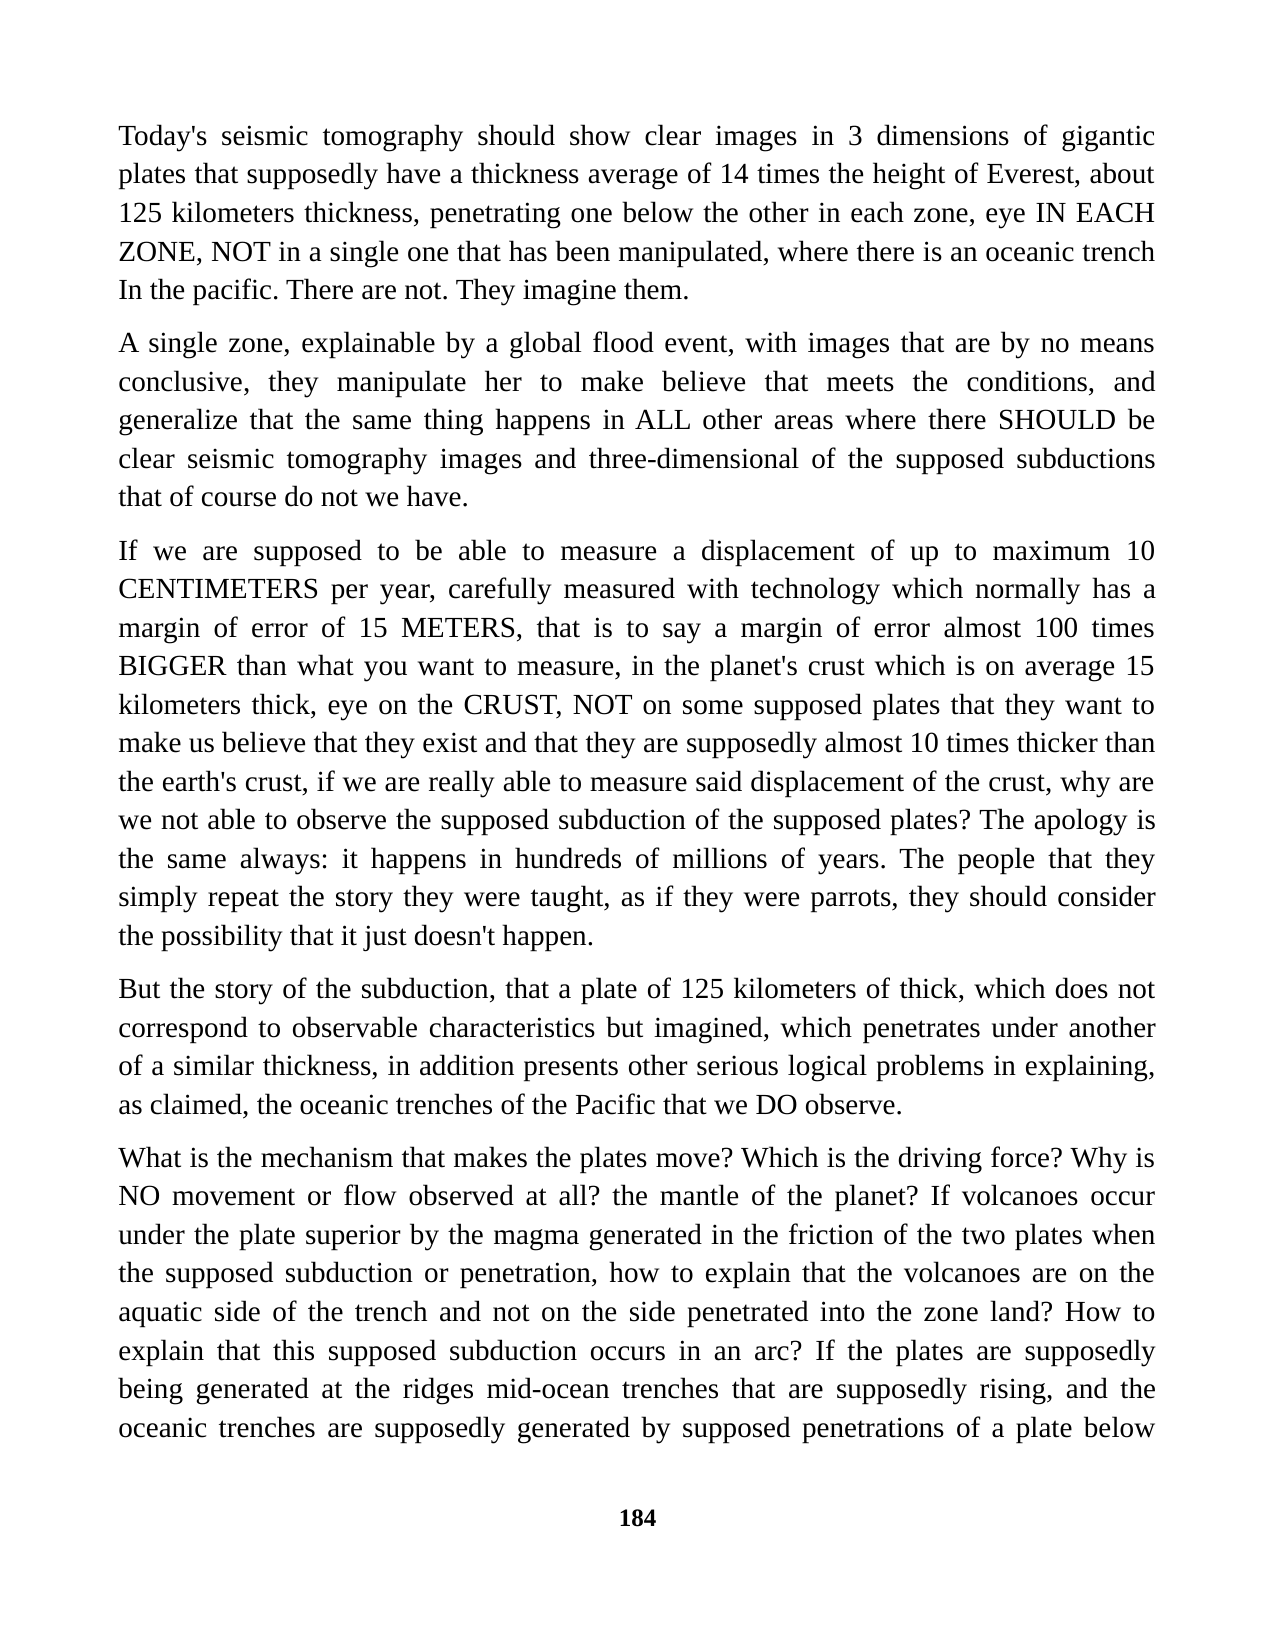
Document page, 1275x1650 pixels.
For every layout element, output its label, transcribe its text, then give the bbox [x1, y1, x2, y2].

text A single zone, explainable by a global flood event, with images that are by no means conclusive, they manipulate her to make believe that meets the conditions, and generalize that the same thing happens in ALL other areas where there SHOULD be clear seismic tomography images and three-dimensional of the supposed subductions that of course do not we have. [118, 325, 1157, 513]
text But the story of the subduction, that a plate of 125 kilometers of thick, which does not correspond to observable characteristics but imagined, which penetrates under another of a similar thickness, in addition presents other serious logical problems in explaining, as claimed, the oceanic trenches of the Pacific that we DO observe. [118, 971, 1157, 1120]
text If we are supposed to be able to measure a displacement of up to maximum 10 CENTIMETERS per year, carefully measured with technology which normally has a margin of error of 15 METERS, that is to say a margin of error almost 100 times BIGGER than what you want to measure, in the planet's crust which is on average 15 kilometers thick, eye on the CRUST, NOT on some supposed plates that they want to make us believe that they exist and that they are supposedly almost 10 times thicker than the earth's crust, if we are really able to measure said displacement of the crust, why are we not able to observe the supposed subduction of the supposed plates? The apology is the same always: it happens in hundreds of millions of years. The people that they simply repeat the story they were taught, as if they were parrots, they should consider the possibility that it just doesn't happen. [118, 533, 1157, 952]
text What is the mechanism that makes the plates move? Which is the driving force? Why is NO movement or flow observed at all? the mantle of the planet? If volcanoes occur under the plate superior by the magma generated in the friction of the two plates when the supposed subduction or penetration, how to explain that the volcanoes are on the aquatic side of the trench and not on the side penetrated into the zone land? How to explain that this supposed subduction occurs in an arc? If the plates are supposedly being generated at the ridges mid-ocean trenches that are supposedly rising, and the oceanic trenches are supposedly generated by supposed penetrations of a plate below [118, 1140, 1157, 1443]
text Today's seismic tomography should show clear images in 3 dimensions of gigantic plates that supposedly have a thickness average of 14 times the height of Everest, about 125 kilometers thickness, penetrating one below the other in each zone, eye IN EACH ZONE, NOT in a single one that has been manipulated, where there is an oceanic trench In the pacific. There are not. They imagine them. [118, 118, 1157, 306]
